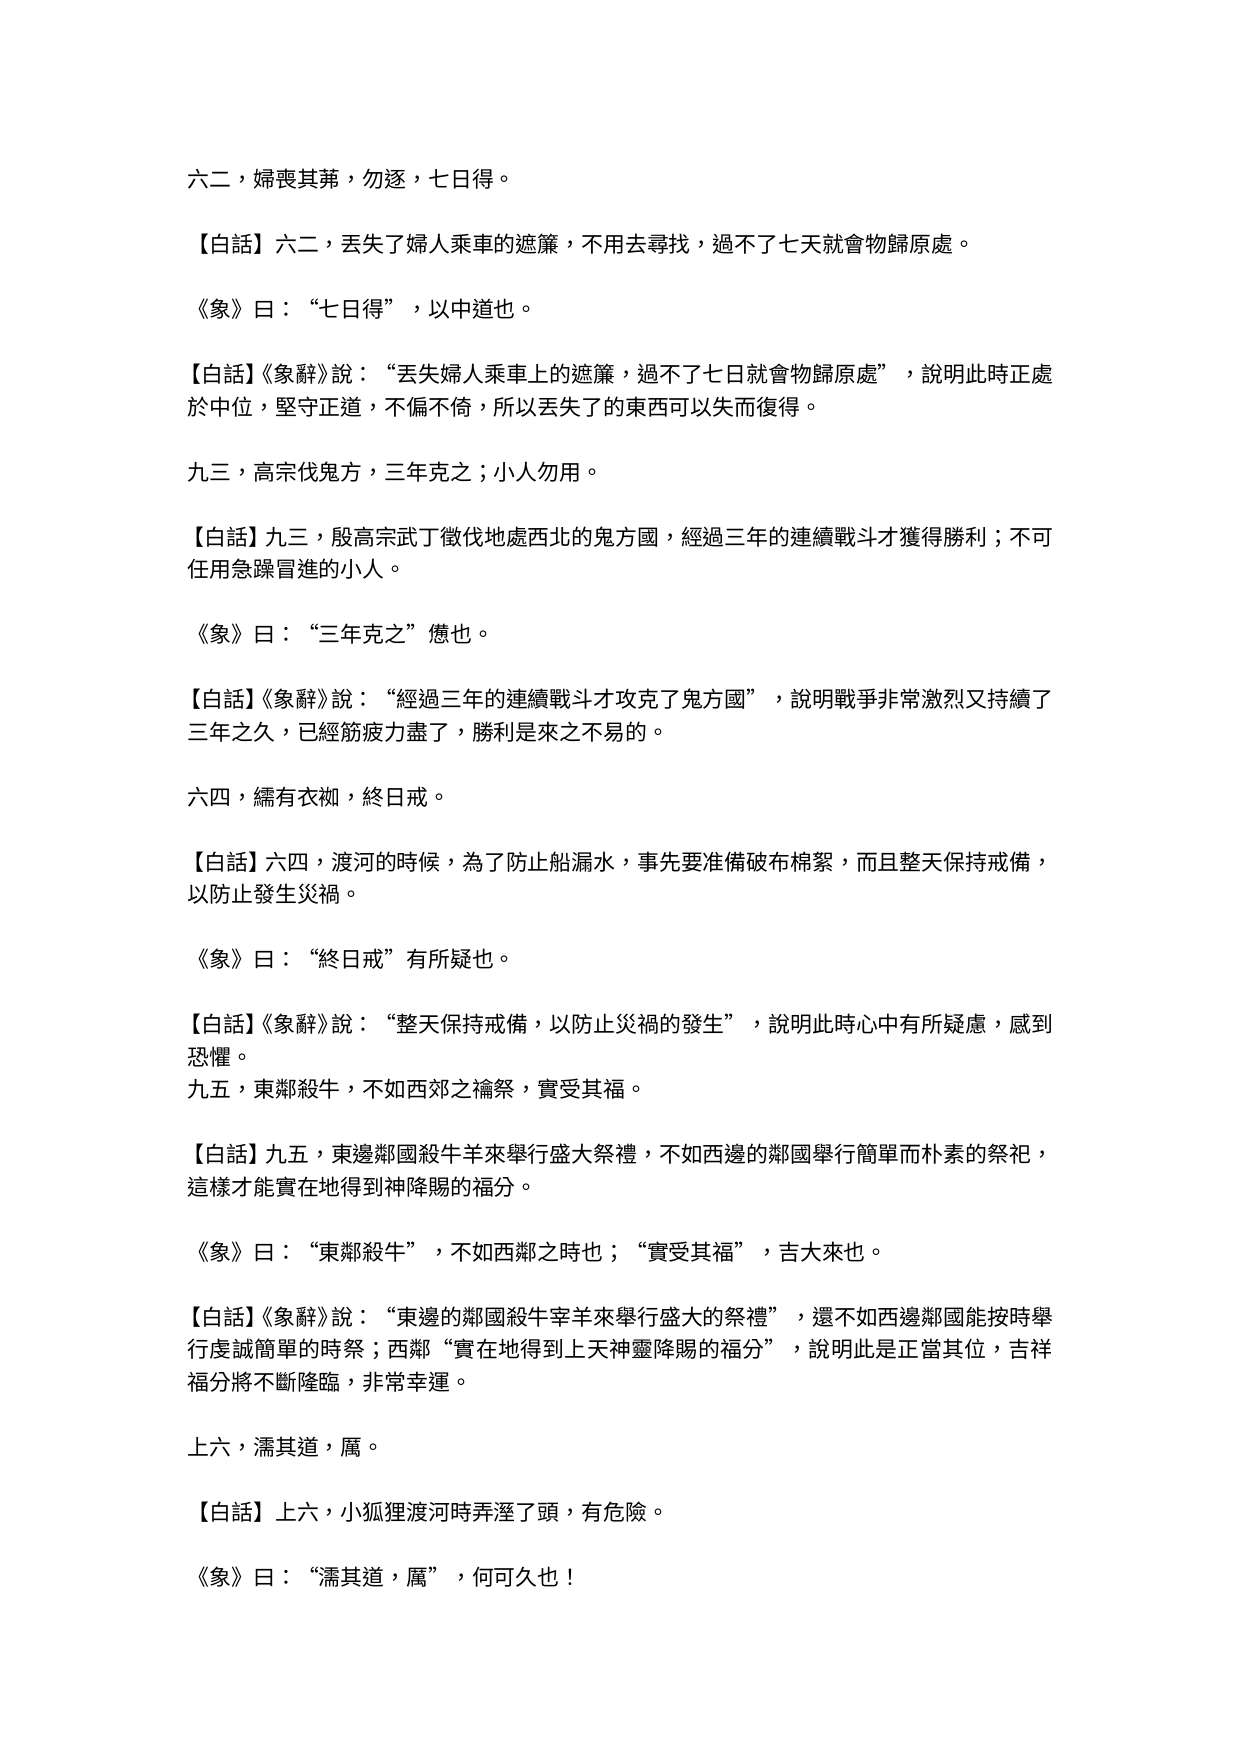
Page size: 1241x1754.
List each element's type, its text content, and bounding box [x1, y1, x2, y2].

text 《象》曰：“三年克之”憊也。 [187, 617, 1053, 649]
text 【白話】《象辭》說：“東邊的鄰國殺牛宰羊來舉行盛大的祭禮”，還不如西邊鄰國能按時舉行虔誠簡單的時祭；西鄰“實在地得到上天神靈降賜的福分”，說明此是正當其位，吉祥福分將不斷隆臨，非常幸運。 [187, 1299, 1053, 1397]
text 《象》曰：“濡其道，厲”，何可久也！ [187, 1559, 1053, 1592]
text 九三，高宗伐鬼方，三年克之；小人勿用。 [187, 454, 1053, 487]
text 六四，繻有衣袽，終日戒。 [187, 779, 1053, 812]
text 【白話】九五，東邊鄰國殺牛羊來舉行盛大祭禮，不如西邊的鄰國舉行簡單而朴素的祭祀，這樣才能實在地得到神降賜的福分。 [187, 1137, 1053, 1202]
text 上六，濡其道，厲。 [187, 1429, 1053, 1462]
text 《象》曰：“終日戒”有所疑也。 [187, 942, 1053, 974]
text 【白話】上六，小狐狸渡河時弄溼了頭，有危險。 [187, 1494, 1053, 1527]
text 六二，婦喪其茀，勿逐，七日得。 [187, 162, 1053, 194]
text 【白話】六二，丟失了婦人乘車的遮簾，不用去尋找，過不了七天就會物歸原處。 [187, 227, 1053, 259]
text 《象》曰：“東鄰殺牛”，不如西鄰之時也；“實受其福”，吉大來也。 [187, 1234, 1053, 1267]
text 【白話】《象辭》說：“整天保持戒備，以防止災禍的發生”，說明此時心中有所疑慮，感到恐懼。 [187, 1007, 1053, 1072]
text 【白話】《象辭》說：“經過三年的連續戰斗才攻克了鬼方國”，說明戰爭非常激烈又持續了三年之久，已經筋疲力盡了，勝利是來之不易的。 [187, 682, 1053, 747]
text 【白話】六四，渡河的時候，為了防止船漏水，事先要准備破布棉絮，而且整天保持戒備，以防止發生災禍。 [187, 844, 1053, 909]
text 《象》曰：“七日得”，以中道也。 [187, 292, 1053, 324]
text 【白話】《象辭》說：“丟失婦人乘車上的遮簾，過不了七日就會物歸原處”，說明此時正處於中位，堅守正道，不偏不倚，所以丟失了的東西可以失而復得。 [187, 357, 1053, 422]
text 九五，東鄰殺牛，不如西郊之禴祭，實受其福。 [187, 1072, 1053, 1104]
text 【白話】九三，殷高宗武丁徵伐地處西北的鬼方國，經過三年的連續戰斗才獲得勝利；不可任用急躁冒進的小人。 [187, 519, 1053, 584]
